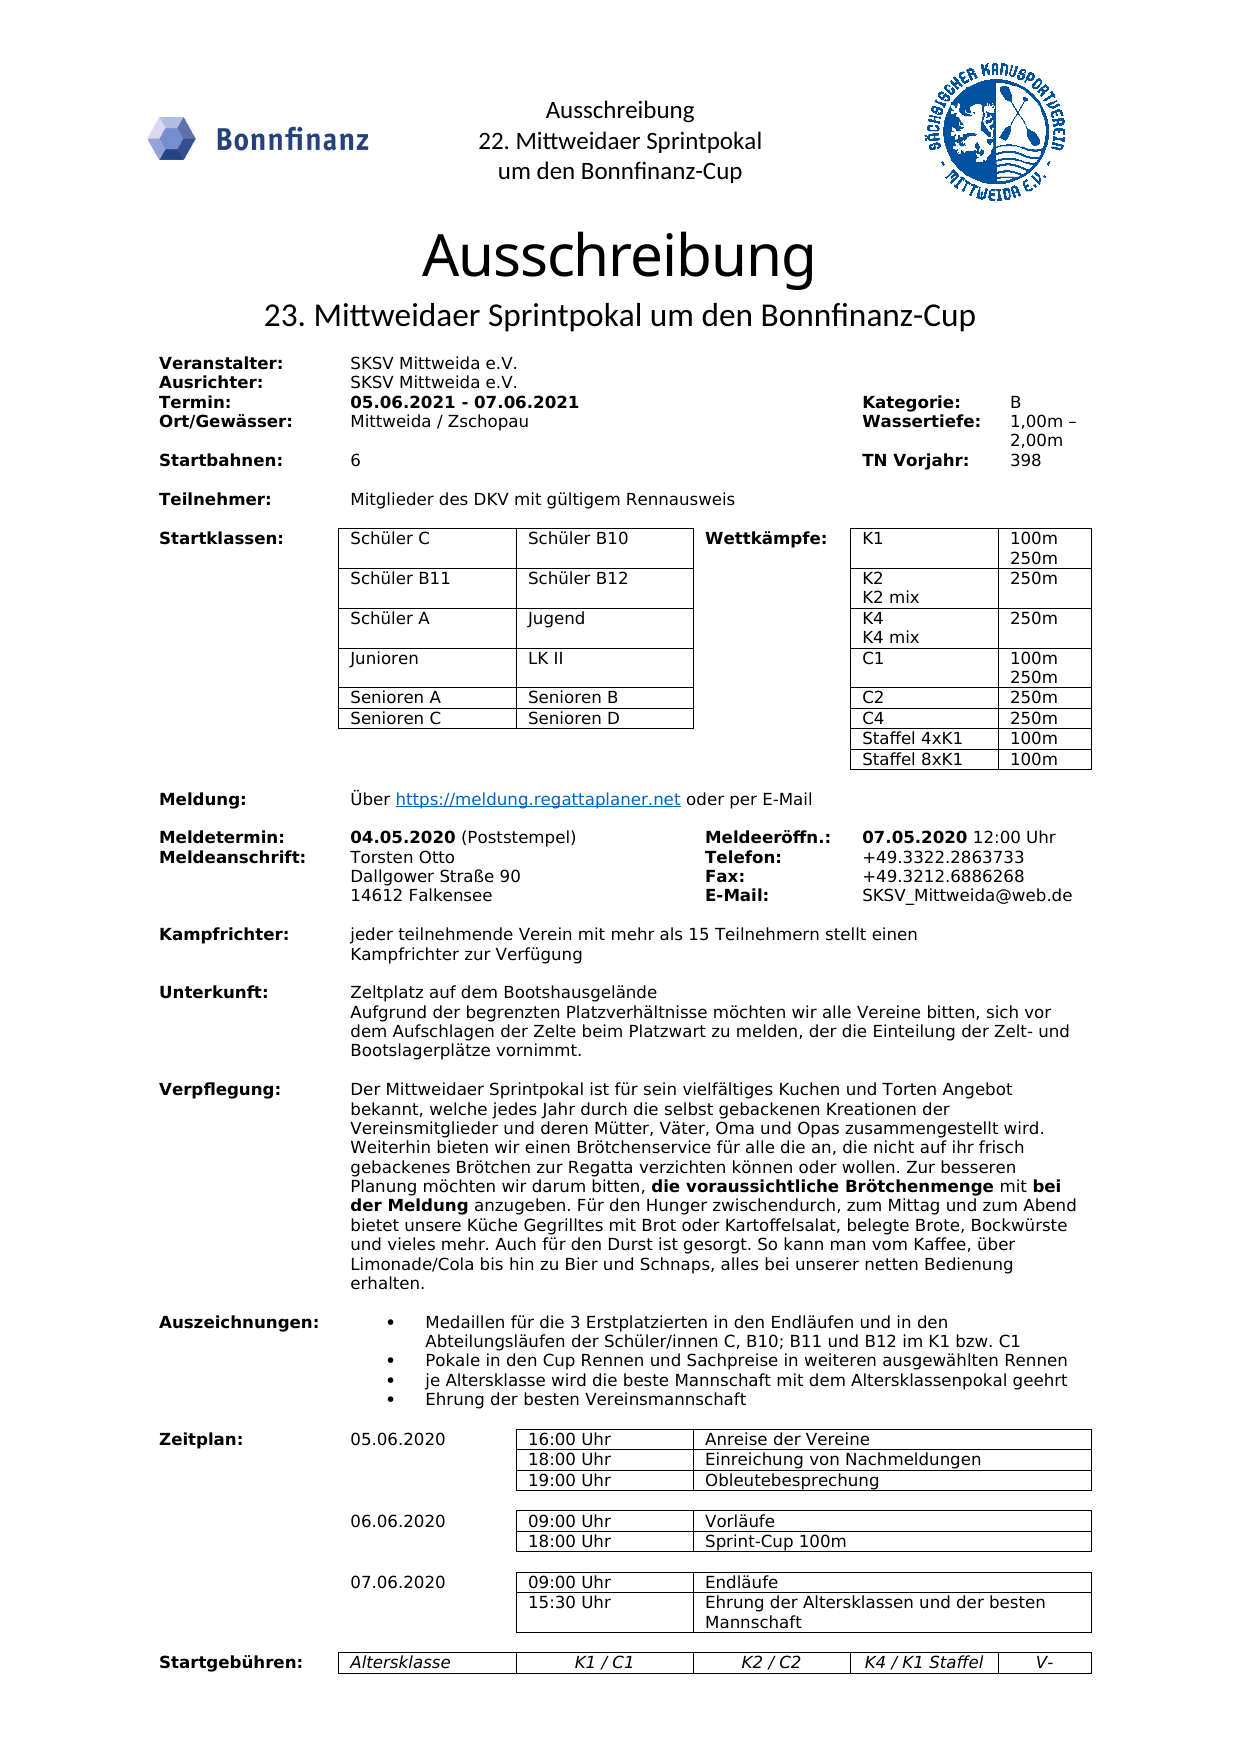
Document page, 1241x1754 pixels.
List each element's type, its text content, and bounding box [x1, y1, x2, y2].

table_cell [999, 373, 1092, 392]
table_cell [999, 509, 1092, 528]
table_cell Wassertiefe: [851, 412, 998, 451]
table_cell Teilnehmer: [148, 489, 339, 509]
table_cell [148, 749, 339, 769]
table_cell [851, 470, 998, 489]
table_cell [999, 925, 1092, 964]
table_cell [148, 1490, 339, 1510]
table_cell K2 K2 mix [851, 569, 998, 608]
table_cell [148, 1551, 339, 1572]
table_cell [694, 687, 850, 708]
table_cell [148, 906, 339, 925]
table_cell LK II [517, 649, 693, 687]
table_cell 06.06.2020 [339, 1510, 516, 1531]
table_cell [148, 648, 338, 687]
table_cell [339, 1551, 517, 1572]
table_cell Startklassen: [148, 528, 338, 568]
table_cell +49.3322.2863733 [851, 848, 1092, 867]
table_cell [148, 568, 338, 608]
table_cell SKSV Mittweida e.V. [339, 373, 851, 392]
table_cell K4 / K1 Staffel [851, 1653, 998, 1673]
table_cell 398 [999, 451, 1092, 470]
table_cell Ehrung der Altersklassen und der besten Mannschaft [694, 1593, 1091, 1632]
table_cell [999, 964, 1092, 983]
table_cell [694, 451, 851, 470]
table_cell Telefon: [694, 848, 851, 867]
table_cell [999, 470, 1092, 489]
table_cell B [999, 393, 1092, 412]
table_cell Auszeichnungen: [148, 1313, 339, 1409]
table_cell K1 / C1 [517, 1653, 693, 1673]
table_cell Termin: [148, 393, 339, 412]
table_cell [851, 964, 998, 983]
table_cell [339, 509, 851, 528]
table_cell Wettkämpfe: [694, 528, 850, 568]
table_cell [999, 1061, 1092, 1080]
table_cell 250m [999, 709, 1091, 728]
table_cell [148, 708, 338, 728]
table_cell Anreise der Vereine [694, 1430, 1091, 1449]
table_cell [339, 1632, 517, 1652]
table_cell [694, 648, 850, 687]
table_cell [148, 608, 338, 647]
table_cell 07.05.2020 12:00 Uhr [851, 828, 1092, 847]
table_cell Medaillen für die 3 Erstplatzierten in den Endläufen und in den Abteilungsläufen der Schüler/innen C, B10; B11 und B12 im K1 bzw. C1 Pokale in den Cup Rennen und Sachpreise in weiteren ausgewählten Rennen je Altersklasse wird die beste Mannschaft mit dem Altersklassenpokal geehrt Ehrung der besten Vereinsmannschaft [339, 1313, 1092, 1409]
table_cell Senioren B [517, 688, 693, 708]
table_cell [851, 489, 998, 509]
table_cell Einreichung von Nachmeldungen [694, 1450, 1091, 1469]
table_cell [148, 1470, 339, 1490]
table_header [851, 354, 998, 373]
table_cell 05.06.2020 [339, 1429, 516, 1449]
table_cell [148, 509, 339, 528]
table_cell [694, 412, 851, 451]
table_cell [517, 729, 694, 748]
table_cell 18:00 Uhr [517, 1450, 693, 1469]
table_cell Über https://meldung.regattaplaner.net oder per E-Mail [339, 789, 1092, 809]
table_cell [694, 1633, 851, 1652]
table_cell [148, 867, 339, 886]
table_cell [339, 1449, 516, 1469]
table_cell [148, 1572, 339, 1592]
table_cell SKSV_Mittweida@web.de [851, 886, 1092, 906]
table_cell Torsten Otto [339, 848, 517, 867]
table_cell Kategorie: [851, 393, 998, 412]
table_cell [694, 470, 851, 489]
table_cell Ort/Gewässer: [148, 412, 339, 451]
table_cell Sprint-Cup 100m [694, 1532, 1091, 1551]
table_cell [694, 393, 851, 412]
table_cell [517, 906, 694, 925]
table_cell 250m [999, 609, 1091, 647]
table_cell 18:00 Uhr [517, 1532, 693, 1551]
table_cell Schüler A [339, 609, 516, 647]
table_cell [999, 770, 1092, 789]
table_cell [517, 470, 694, 489]
table_header SKSV Mittweida e.V. [339, 354, 851, 373]
table_cell Fax: [694, 867, 851, 886]
table_cell 15:30 Uhr [517, 1593, 693, 1632]
table_cell Meldetermin: [148, 828, 339, 847]
table_cell 09:00 Uhr [517, 1511, 693, 1531]
table_cell Junioren [339, 649, 516, 687]
table_cell Zeltplatz auf dem Bootshausgelände Aufgrund der begrenzten Platzverhältnisse möchten wir alle Vereine bitten, sich vor dem Aufschlagen der Zelte beim Platzwart zu melden, der die Einteilung der Zelt- und Bootslagerplätze vornimmt. [339, 983, 1092, 1061]
table_cell [694, 1491, 1092, 1510]
table_cell Meldeeröffn.: [694, 828, 851, 847]
table_cell Der Mittweidaer Sprintpokal ist für sein vielfältiges Kuchen und Torten Angebot bekannt, welche jedes Jahr durch die selbst gebackenen Kreationen der Vereinsmitglieder und deren Mütter, Väter, Oma und Opas zusammengestellt wird. Weiterhin bieten wir einen Brötchenservice für alle die an, die nicht auf ihr frisch gebackenes Brötchen zur Regatta verzichten können oder wollen. Zur besseren Planung möchten wir darum bitten, die voraussichtliche Brötchenmenge mit bei der Meldung anzugeben. Für den Hunger zwischendurch, zum Mittag und zum Abend bietet unsere Küche Gegrilltes mit Brot oder Kartoffelsalat, belegte Brote, Bockwürste und vieles mehr. Auch für den Durst ist gesorgt. So kann man vom Kaffee, über Limonade/Cola bis hin zu Bier und Schnaps, alles bei unserer netten Bedienung erhalten. [339, 1080, 1092, 1293]
table_cell [339, 729, 517, 748]
table_cell Vorläufe [694, 1511, 1091, 1531]
table_cell Senioren C [339, 709, 516, 728]
table_cell [339, 1531, 516, 1551]
table_cell [339, 749, 517, 769]
table_cell 04.05.2020 (Poststempel) [339, 828, 694, 847]
table_cell K1 [851, 529, 998, 568]
table_cell [851, 1633, 998, 1652]
table_cell [999, 1633, 1092, 1652]
table_cell [517, 749, 694, 769]
table_cell [148, 1510, 339, 1531]
table_cell 100m [999, 729, 1091, 748]
table_cell [148, 1449, 339, 1469]
table_cell [339, 1490, 517, 1510]
table_cell K2 / C2 [694, 1653, 850, 1673]
table_cell 19:00 Uhr [517, 1471, 693, 1490]
table_cell TN Vorjahr: [851, 451, 998, 470]
table_cell [148, 1293, 339, 1312]
table_cell [517, 848, 694, 867]
table_cell [148, 687, 338, 708]
table_cell Mitglieder des DKV mit gültigem Rennausweis [339, 489, 851, 509]
table_cell [339, 906, 517, 925]
table_cell [694, 608, 850, 647]
table_cell [339, 1293, 1092, 1312]
table_cell Altersklasse [339, 1653, 516, 1673]
table_cell 1,00m – 2,00m [999, 412, 1092, 451]
table_cell C1 [851, 649, 998, 687]
table_cell [517, 1491, 694, 1510]
table_cell [851, 1409, 998, 1429]
table_cell [851, 373, 998, 392]
table_cell Schüler C [339, 529, 516, 568]
table_cell 100m [999, 750, 1091, 769]
table_cell K4 K4 mix [851, 609, 998, 647]
table_cell Dallgower Straße 90 [339, 867, 694, 886]
table_cell 100m 250m [999, 529, 1091, 568]
table_cell C2 [851, 688, 998, 708]
table_cell [517, 769, 694, 789]
table_cell [999, 489, 1092, 509]
table_cell Meldung: [148, 789, 339, 809]
table_cell Jugend [517, 609, 693, 647]
table_cell V- [999, 1653, 1091, 1673]
table_cell [517, 886, 694, 906]
table_cell [148, 728, 339, 748]
table_cell [148, 1592, 339, 1632]
table_cell Schüler B11 [339, 569, 516, 608]
table_cell Staffel 4xK1 [851, 729, 998, 748]
table_cell [339, 1409, 851, 1429]
table_cell [148, 769, 339, 789]
table_cell [517, 1633, 694, 1652]
table_cell 09:00 Uhr [517, 1573, 693, 1592]
table_cell [148, 809, 339, 828]
table_cell [148, 1632, 339, 1652]
table_cell [339, 1061, 851, 1080]
table_header [999, 354, 1092, 373]
table_cell 05.06.2021 - 07.06.2021 [339, 393, 694, 412]
table_cell [517, 451, 694, 470]
table_cell [339, 769, 517, 789]
table_cell E-Mail: [694, 886, 851, 906]
table_cell Mittweida / Zschopau [339, 412, 694, 451]
table_cell Verpflegung: [148, 1080, 339, 1293]
table_cell [694, 568, 850, 608]
table_cell Zeitplan: [148, 1429, 339, 1449]
text Ausschreibung [148, 214, 1093, 293]
table_cell Obleutebesprechung [694, 1471, 1091, 1490]
table_cell Meldeanschrift: [148, 848, 339, 867]
table_cell Senioren D [517, 709, 693, 728]
table_cell [851, 1061, 998, 1080]
table_cell [339, 809, 1092, 828]
table_cell [148, 964, 339, 983]
table_cell [694, 906, 851, 925]
table_cell 07.06.2020 [339, 1572, 516, 1592]
table_cell [339, 470, 517, 489]
table_cell 100m 250m [999, 649, 1091, 687]
table_cell +49.3212.6886268 [851, 867, 1092, 886]
table_cell 250m [999, 688, 1091, 708]
table_cell Unterkunft: [148, 983, 339, 1061]
table_cell 6 [339, 451, 517, 470]
table_cell [339, 1592, 516, 1632]
table_cell [148, 1531, 339, 1551]
table_cell Staffel 8xK1 [851, 750, 998, 769]
table_cell [851, 770, 998, 789]
table_cell [694, 1552, 1092, 1572]
table_cell Startbahnen: [148, 451, 339, 470]
table_cell Schüler B12 [517, 569, 693, 608]
table_cell Schüler B10 [517, 529, 693, 568]
table_cell Startgebühren: [148, 1652, 338, 1673]
table_header Veranstalter: [148, 354, 339, 373]
table_cell [148, 1409, 339, 1429]
table_cell [694, 708, 850, 728]
table_cell [851, 906, 1092, 925]
table_cell Senioren A [339, 688, 516, 708]
table_cell 14612 Falkensee [339, 886, 517, 906]
table_cell [694, 749, 850, 769]
table_cell [694, 728, 850, 748]
table_cell C4 [851, 709, 998, 728]
table_cell [148, 1061, 339, 1080]
table_cell Endläufe [694, 1573, 1091, 1592]
table_cell 16:00 Uhr [517, 1430, 693, 1449]
table_cell [517, 1552, 694, 1572]
table_cell [339, 964, 851, 983]
table_cell Ausrichter: [148, 373, 339, 392]
table_cell [694, 769, 851, 789]
table_cell jeder teilnehmende Verein mit mehr als 15 Teilnehmern stellt einen Kampfrichter zur Verfügung [339, 925, 998, 964]
table_cell 250m [999, 569, 1091, 608]
table_cell [148, 886, 339, 906]
table_cell [851, 509, 998, 528]
table_cell [148, 470, 339, 489]
table_cell [339, 1470, 516, 1490]
text 23. Mittweidaer Sprintpokal um den Bonnfinanz-Cup [148, 293, 1093, 334]
table_cell Kampfrichter: [148, 925, 339, 964]
table_cell [999, 1409, 1092, 1429]
